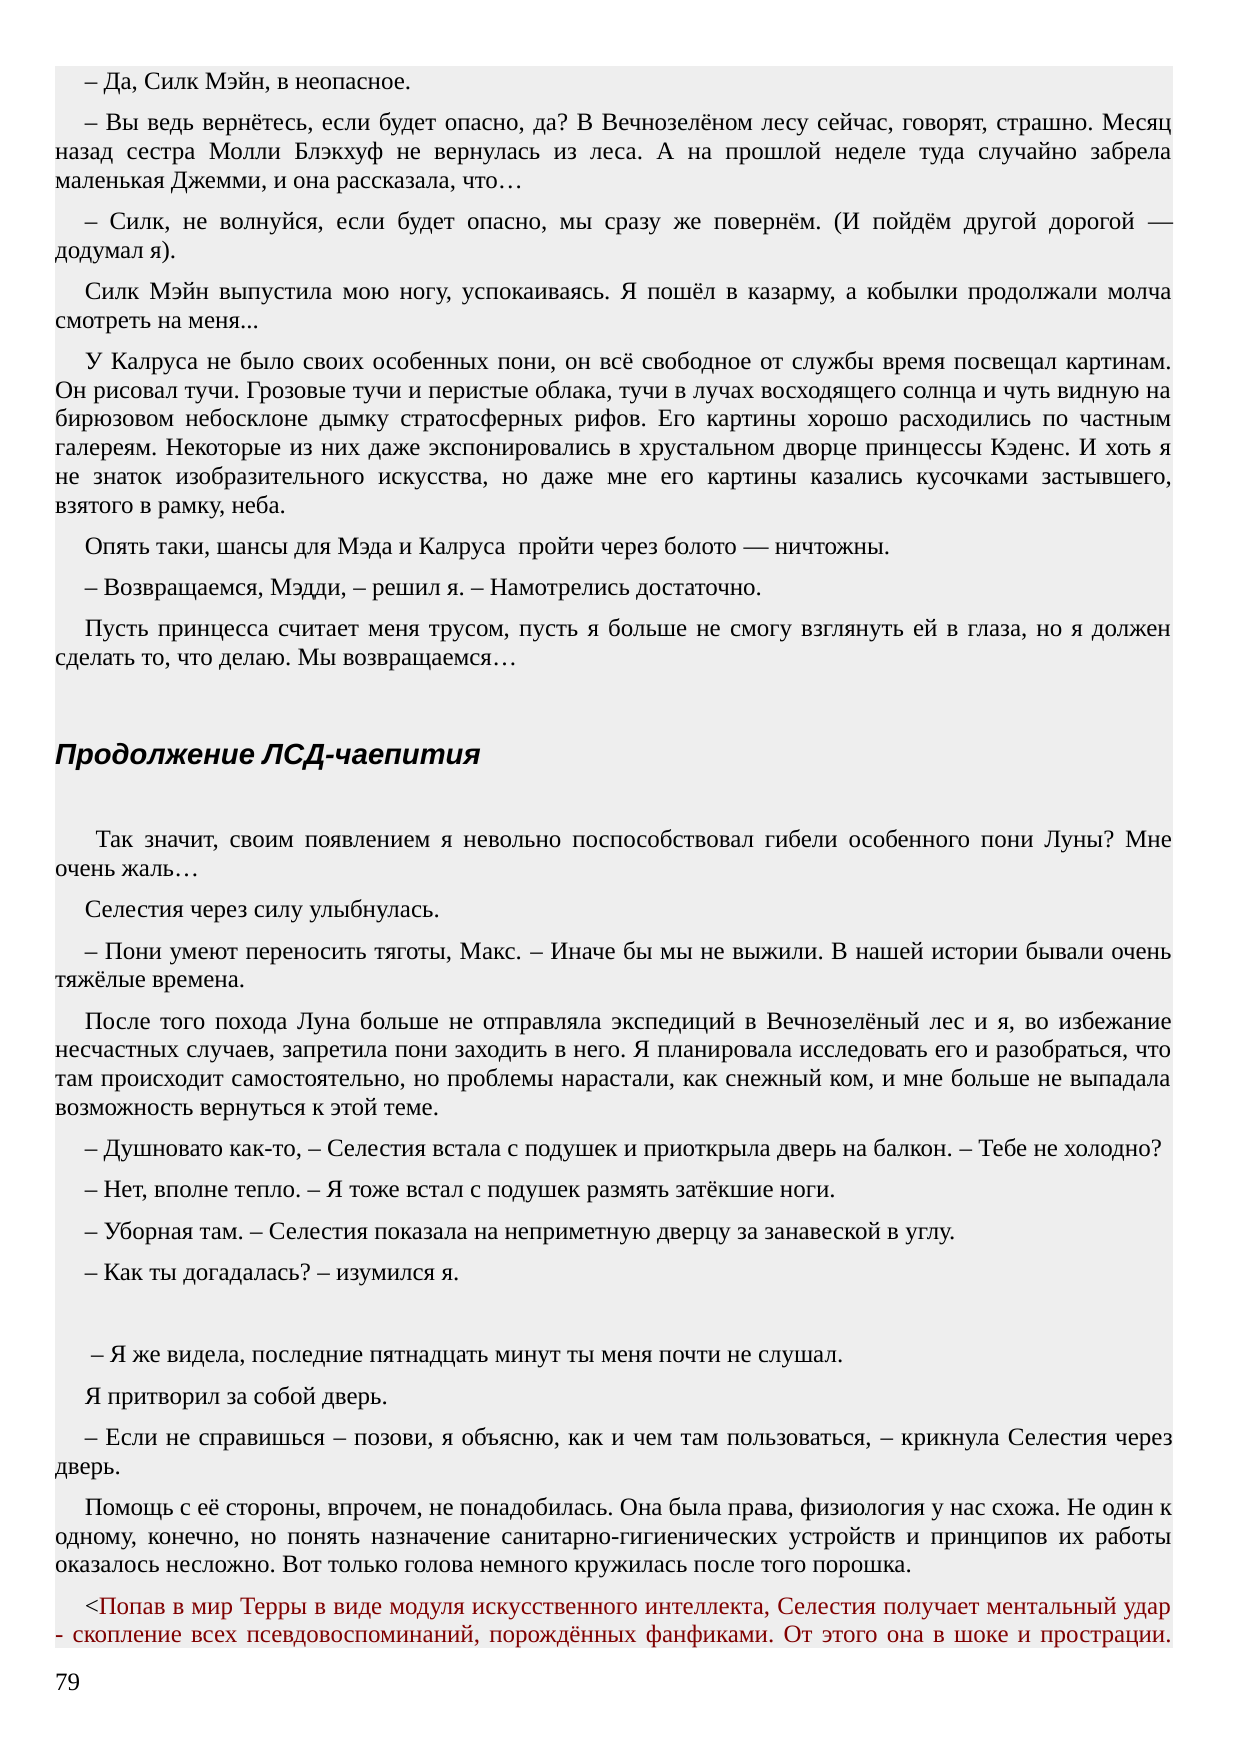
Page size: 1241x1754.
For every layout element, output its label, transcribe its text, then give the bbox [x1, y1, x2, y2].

text Я притворил за собой дверь. [55, 1381, 1173, 1409]
text – Вы ведь вернётесь, если будет опасно, да? В Вечнозелёном лесу сейчас, говорят, страшно. Месяц назад сестра Молли Блэкхуф не вернулась из леса. А на прошлой неделе туда случайно забрела маленькая Джемми, и она рассказала, что… [55, 107, 1173, 193]
text – Я же видела, последние пятнадцать минут ты меня почти не слушал. [55, 1339, 1173, 1368]
text – Уборная там. – Селестия показала на неприметную дверцу за занавеской в углу. [55, 1216, 1173, 1244]
text Силк Мэйн выпустила мою ногу, успокаиваясь. Я пошёл в казарму, а кобылки продолжали молча смотреть на меня... [55, 276, 1173, 333]
text – Если не справишься – позови, я объясню, как и чем там пользоваться, – крикнула Селестия через дверь. [55, 1422, 1173, 1479]
text – Силк, не волнуйся, если будет опасно, мы сразу же повернём. (И пойдём другой дорогой — додумал я). [55, 206, 1173, 263]
text – Да, Силк Мэйн, в неопасное. [55, 66, 1173, 95]
subtitle Продолжение ЛСД-чаепития [55, 737, 1173, 771]
text – Пони умеют переносить тяготы, Макс. – Иначе бы мы не выжили. В нашей истории бывали очень тяжёлые времена. [55, 936, 1173, 993]
text – Как ты догадалась? – изумился я. [55, 1257, 1173, 1286]
text Помощь с её стороны, впрочем, не понадобилась. Она была права, физиология у нас схожа. Не один к одному, конечно, но понять назначение санитарно-гигиенических устройств и принципов их работы оказалось несложно. Вот только голова немного кружилась после того порошка. [55, 1492, 1173, 1578]
text Пусть принцесса считает меня трусом, пусть я больше не смогу взглянуть ей в глаза, но я должен сделать то, что делаю. Мы возвращаемся… [55, 613, 1173, 671]
text – Душновато как-то, – Селестия встала с подушек и приоткрыла дверь на балкон. – Тебе не холодно? [55, 1133, 1173, 1162]
text Опять таки, шансы для Мэда и Калруса пройти через болото — ничтожны. [55, 531, 1173, 560]
text – Нет, вполне тепло. – Я тоже встал с подушек размять затёкшие ноги. [55, 1174, 1173, 1203]
text <Попав в мир Терры в виде модуля искусственного интеллекта, Селестия получает ментальный удар - скопление всех псевдовоспоминаний, порождённых фанфиками. От этого она в шоке и прострации. [55, 1591, 1173, 1648]
text У Калруса не было своих особенных пони, он всё свободное от службы время посвещал картинам. Он рисовал тучи. Грозовые тучи и перистые облака, тучи в лучах восходящего солнца и чуть видную на бирюзовом небосклоне дымку стратосферных рифов. Его картины хорошо расходились по частным галереям. Некоторые из них даже экспонировались в хрустальном дворце принцессы Кэденс. И хоть я не знаток изобразительного искусства, но даже мне его картины казались кусочками застывшего, взятого в рамку, неба. [55, 346, 1173, 518]
text – Возвращаемся, Мэдди, – решил я. – Намотрелись достаточно. [55, 572, 1173, 601]
text Так значит, своим появлением я невольно поспособствовал гибели особенного пони Луны? Мне очень жаль… [55, 824, 1173, 882]
text После того похода Луна больше не отправляла экспедиций в Вечнозелёный лес и я, во избежание несчастных случаев, запретила пони заходить в него. Я планировала исследовать его и разобраться, что там происходит самостоятельно, но проблемы нарастали, как снежный ком, и мне больше не выпадала возможность вернуться к этой теме. [55, 1006, 1173, 1121]
text Селестия через силу улыбнулась. [55, 894, 1173, 923]
